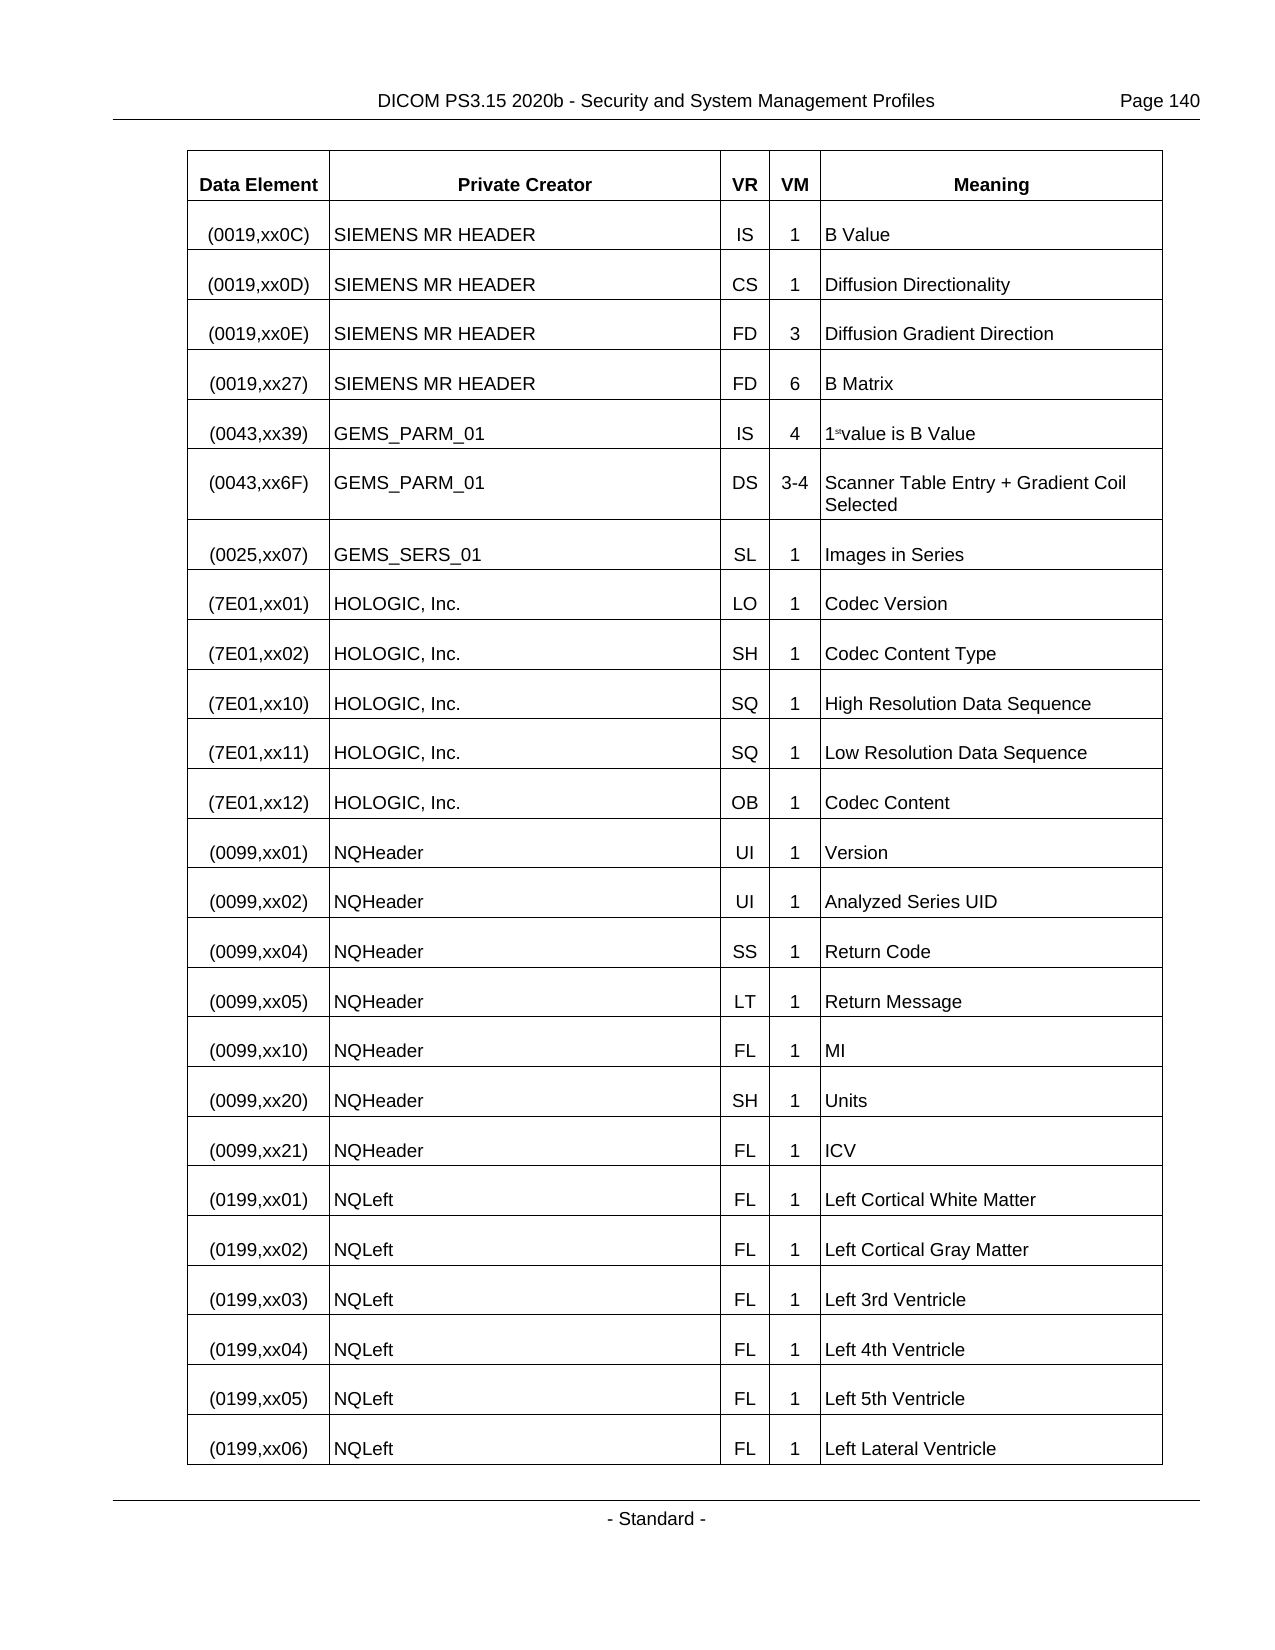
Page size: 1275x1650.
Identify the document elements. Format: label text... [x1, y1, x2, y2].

table_cell (0099,xx21) [188, 1117, 329, 1165]
table_cell Diffusion Directionality [821, 250, 1162, 299]
table_cell CS [721, 250, 769, 299]
table_cell NQHeader [330, 819, 720, 867]
table_cell (0199,xx04) [188, 1315, 329, 1364]
table_cell 1 [770, 1415, 820, 1463]
table_cell (0199,xx06) [188, 1415, 329, 1463]
table_cell 1 [770, 1067, 820, 1116]
table_cell NQLeft [330, 1315, 720, 1364]
table_cell FD [721, 350, 769, 398]
table_cell 6 [770, 350, 820, 398]
table_cell Low Resolution Data Sequence [821, 719, 1162, 768]
table_cell FL [721, 1415, 769, 1463]
table_cell NQHeader [330, 1017, 720, 1066]
table_cell 1 [770, 1017, 820, 1066]
table_cell Left 4th Ventricle [821, 1315, 1162, 1364]
table_cell (0099,xx20) [188, 1067, 329, 1116]
table_cell 1 [770, 250, 820, 299]
table_cell FL [721, 1117, 769, 1165]
table_header Data Element [188, 151, 329, 200]
table_cell 1 [770, 819, 820, 867]
table_cell (0099,xx01) [188, 819, 329, 867]
table_cell (0199,xx01) [188, 1166, 329, 1215]
table_cell SIEMENS MR HEADER [330, 201, 720, 249]
table_header Private Creator [330, 151, 720, 200]
table_cell (0019,xx0E) [188, 300, 329, 349]
table_cell 1 [770, 1266, 820, 1314]
table_cell (0099,xx10) [188, 1017, 329, 1066]
table_cell IS [721, 201, 769, 249]
table_cell DS [721, 449, 769, 519]
table_cell (0199,xx02) [188, 1216, 329, 1265]
table_cell 3 [770, 300, 820, 349]
table_header VM [770, 151, 820, 200]
table_cell Return Code [821, 918, 1162, 967]
table_cell NQLeft [330, 1216, 720, 1265]
table_cell NQHeader [330, 868, 720, 917]
table_cell HOLOGIC, Inc. [330, 670, 720, 718]
table_cell SH [721, 1067, 769, 1116]
table_cell 1 [770, 670, 820, 718]
table_cell (0099,xx04) [188, 918, 329, 967]
table_cell 1 [770, 1117, 820, 1165]
table_cell Left Lateral Ventricle [821, 1415, 1162, 1463]
table_cell (0043,xx6F) [188, 449, 329, 519]
table_cell 1 [770, 520, 820, 569]
table_cell HOLOGIC, Inc. [330, 769, 720, 817]
table_cell ICV [821, 1117, 1162, 1165]
table_cell SIEMENS MR HEADER [330, 300, 720, 349]
table_cell OB [721, 769, 769, 817]
table_cell NQLeft [330, 1166, 720, 1215]
table_cell FL [721, 1315, 769, 1364]
table_cell (7E01,xx12) [188, 769, 329, 817]
table_cell 1 [770, 1315, 820, 1364]
table_cell SIEMENS MR HEADER [330, 250, 720, 299]
table_cell 1 [770, 1166, 820, 1215]
table_cell UI [721, 819, 769, 867]
table_cell (7E01,xx10) [188, 670, 329, 718]
table_cell 3-4 [770, 449, 820, 519]
table_cell HOLOGIC, Inc. [330, 570, 720, 619]
table_cell IS [721, 400, 769, 448]
table_cell SIEMENS MR HEADER [330, 350, 720, 398]
table_cell SQ [721, 719, 769, 768]
table_cell Units [821, 1067, 1162, 1116]
table_cell (7E01,xx02) [188, 620, 329, 668]
table_cell 1 [770, 201, 820, 249]
table_cell Scanner Table Entry + Gradient Coil Selected [821, 449, 1162, 519]
table_cell HOLOGIC, Inc. [330, 620, 720, 668]
table_cell 1 [770, 1365, 820, 1414]
table_cell NQLeft [330, 1415, 720, 1463]
table_cell NQHeader [330, 968, 720, 1016]
table_cell 1 [770, 968, 820, 1016]
table_cell SQ [721, 670, 769, 718]
table_cell SH [721, 620, 769, 668]
table_cell Analyzed Series UID [821, 868, 1162, 917]
table_cell Version [821, 819, 1162, 867]
table_cell (0199,xx03) [188, 1266, 329, 1314]
table_cell NQHeader [330, 1117, 720, 1165]
table_cell UI [721, 868, 769, 917]
table_cell (7E01,xx11) [188, 719, 329, 768]
table_cell B Matrix [821, 350, 1162, 398]
table_cell 1 [770, 1216, 820, 1265]
table_cell FL [721, 1365, 769, 1414]
table_cell GEMS_PARM_01 [330, 449, 720, 519]
table_cell (0019,xx27) [188, 350, 329, 398]
table_cell (0099,xx05) [188, 968, 329, 1016]
table_cell Codec Content Type [821, 620, 1162, 668]
table_cell (0099,xx02) [188, 868, 329, 917]
table_cell 1 [770, 620, 820, 668]
table_cell FL [721, 1216, 769, 1265]
table_cell FL [721, 1017, 769, 1066]
table_cell Left 5th Ventricle [821, 1365, 1162, 1414]
table_cell GEMS_PARM_01 [330, 400, 720, 448]
table_cell MI [821, 1017, 1162, 1066]
table_cell Left Cortical White Matter [821, 1166, 1162, 1215]
table_cell GEMS_SERS_01 [330, 520, 720, 569]
table_cell FL [721, 1266, 769, 1314]
table_cell Diffusion Gradient Direction [821, 300, 1162, 349]
table_cell NQHeader [330, 918, 720, 967]
table_cell Codec Content [821, 769, 1162, 817]
table_cell Left Cortical Gray Matter [821, 1216, 1162, 1265]
table_cell Return Message [821, 968, 1162, 1016]
table_cell (0043,xx39) [188, 400, 329, 448]
table_cell 1 [770, 918, 820, 967]
table_cell 1 [770, 570, 820, 619]
table_cell Left 3rd Ventricle [821, 1266, 1162, 1314]
table_cell NQHeader [330, 1067, 720, 1116]
table_cell LO [721, 570, 769, 619]
table_cell High Resolution Data Sequence [821, 670, 1162, 718]
table_cell 1 [770, 769, 820, 817]
table_cell (7E01,xx01) [188, 570, 329, 619]
table_cell (0019,xx0C) [188, 201, 329, 249]
table_cell LT [721, 968, 769, 1016]
table_cell SS [721, 918, 769, 967]
table_cell 4 [770, 400, 820, 448]
table_cell NQLeft [330, 1266, 720, 1314]
table_cell (0025,xx07) [188, 520, 329, 569]
table_cell SL [721, 520, 769, 569]
table_cell (0019,xx0D) [188, 250, 329, 299]
table_cell 1 [770, 719, 820, 768]
table_cell 1stvalue is B Value [821, 400, 1162, 448]
table_cell FL [721, 1166, 769, 1215]
table_cell FD [721, 300, 769, 349]
table_cell B Value [821, 201, 1162, 249]
table_cell HOLOGIC, Inc. [330, 719, 720, 768]
table_cell Codec Version [821, 570, 1162, 619]
table_cell Images in Series [821, 520, 1162, 569]
table_header Meaning [821, 151, 1162, 200]
table_cell (0199,xx05) [188, 1365, 329, 1414]
table_cell NQLeft [330, 1365, 720, 1414]
table_cell 1 [770, 868, 820, 917]
table_header VR [721, 151, 769, 200]
